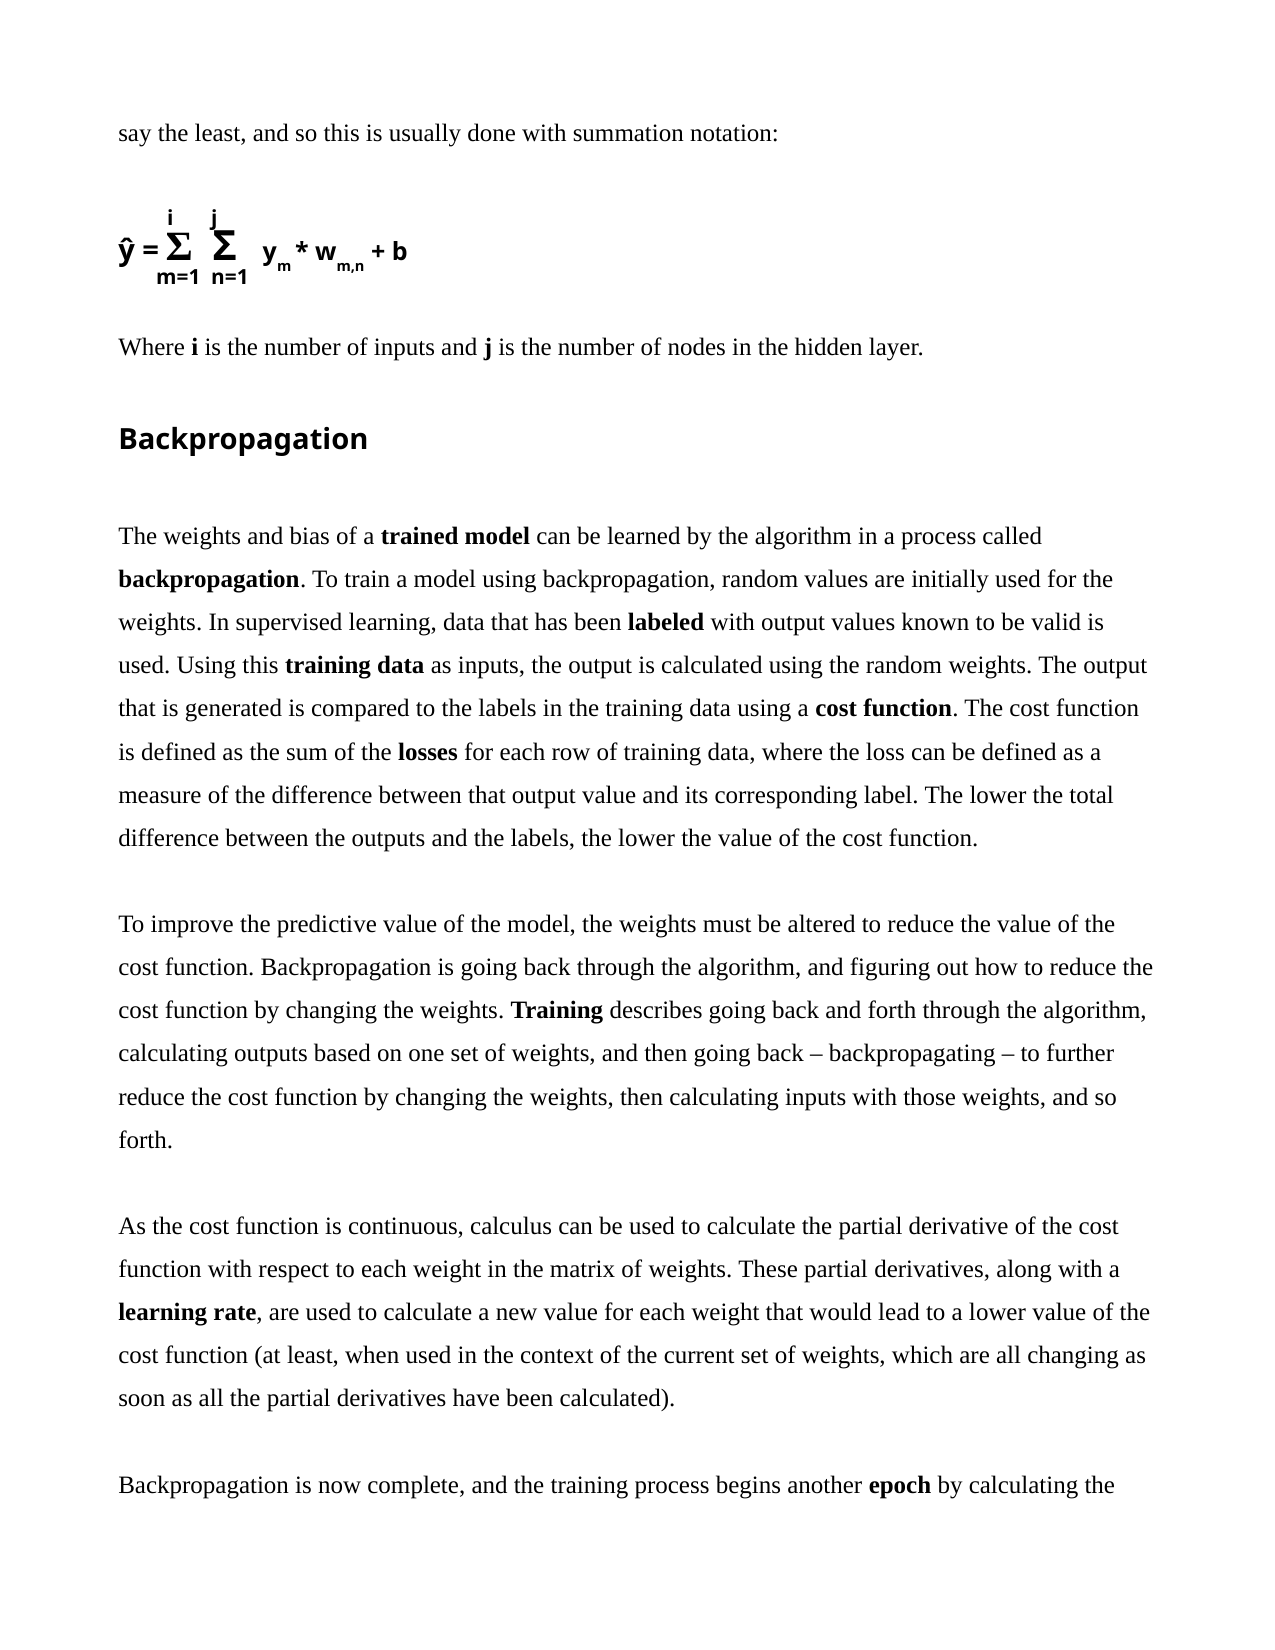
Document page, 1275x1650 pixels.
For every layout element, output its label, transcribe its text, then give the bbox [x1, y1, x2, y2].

text Backpropagation is now complete, and the training process begins another epoch by calculating the [118, 1470, 1157, 1498]
text Backpropagation [118, 418, 1157, 458]
text As the cost function is continuous, calculus can be used to calculate the partial derivative of the cost function with respect to each weight in the matrix of weights. These partial derivatives, along with a learning rate, are used to calculate a new value for each weight that would lead to a lower value of the cost function (at least, when used in the context of the current set of weights, which are all changing as soon as all the partial derivatives have been calculated). [118, 1211, 1157, 1412]
text To improve the predictive value of the model, the weights must be altered to reduce the value of the cost function. Backpropagation is going back through the algorithm, and figuring out how to reduce the cost function by changing the weights. Training describes going back and forth through the algorithm, calculating outputs based on one set of weights, and then going back – backpropagating – to further reduce the cost function by changing the weights, then calculating inputs with those weights, and so forth. [118, 909, 1157, 1153]
text The weights and bias of a trained model can be learned by the algorithm in a process called backpropagation. To train a model using backpropagation, random values are initially used for the weights. In supervised learning, data that has been labeled with output values known to be valid is used. Using this training data as inputs, the output is calculated using the random weights. The output that is generated is compared to the labels in the training data using a cost function. The cost function is defined as the sum of the losses for each row of training data, where the loss can be defined as a measure of the difference between that output value and its corresponding label. The lower the total difference between the outputs and the labels, the lower the value of the cost function. [118, 521, 1157, 852]
text m=1 n=1 [118, 268, 1157, 289]
text i j [118, 204, 1157, 231]
text say the least, and so this is usually done with summation notation: [118, 118, 1157, 147]
text Where i is the number of inputs and j is the number of nodes in the hidden layer. [118, 332, 1157, 361]
text ŷ = Σ Σ ym * wm,n + b [118, 231, 1157, 268]
